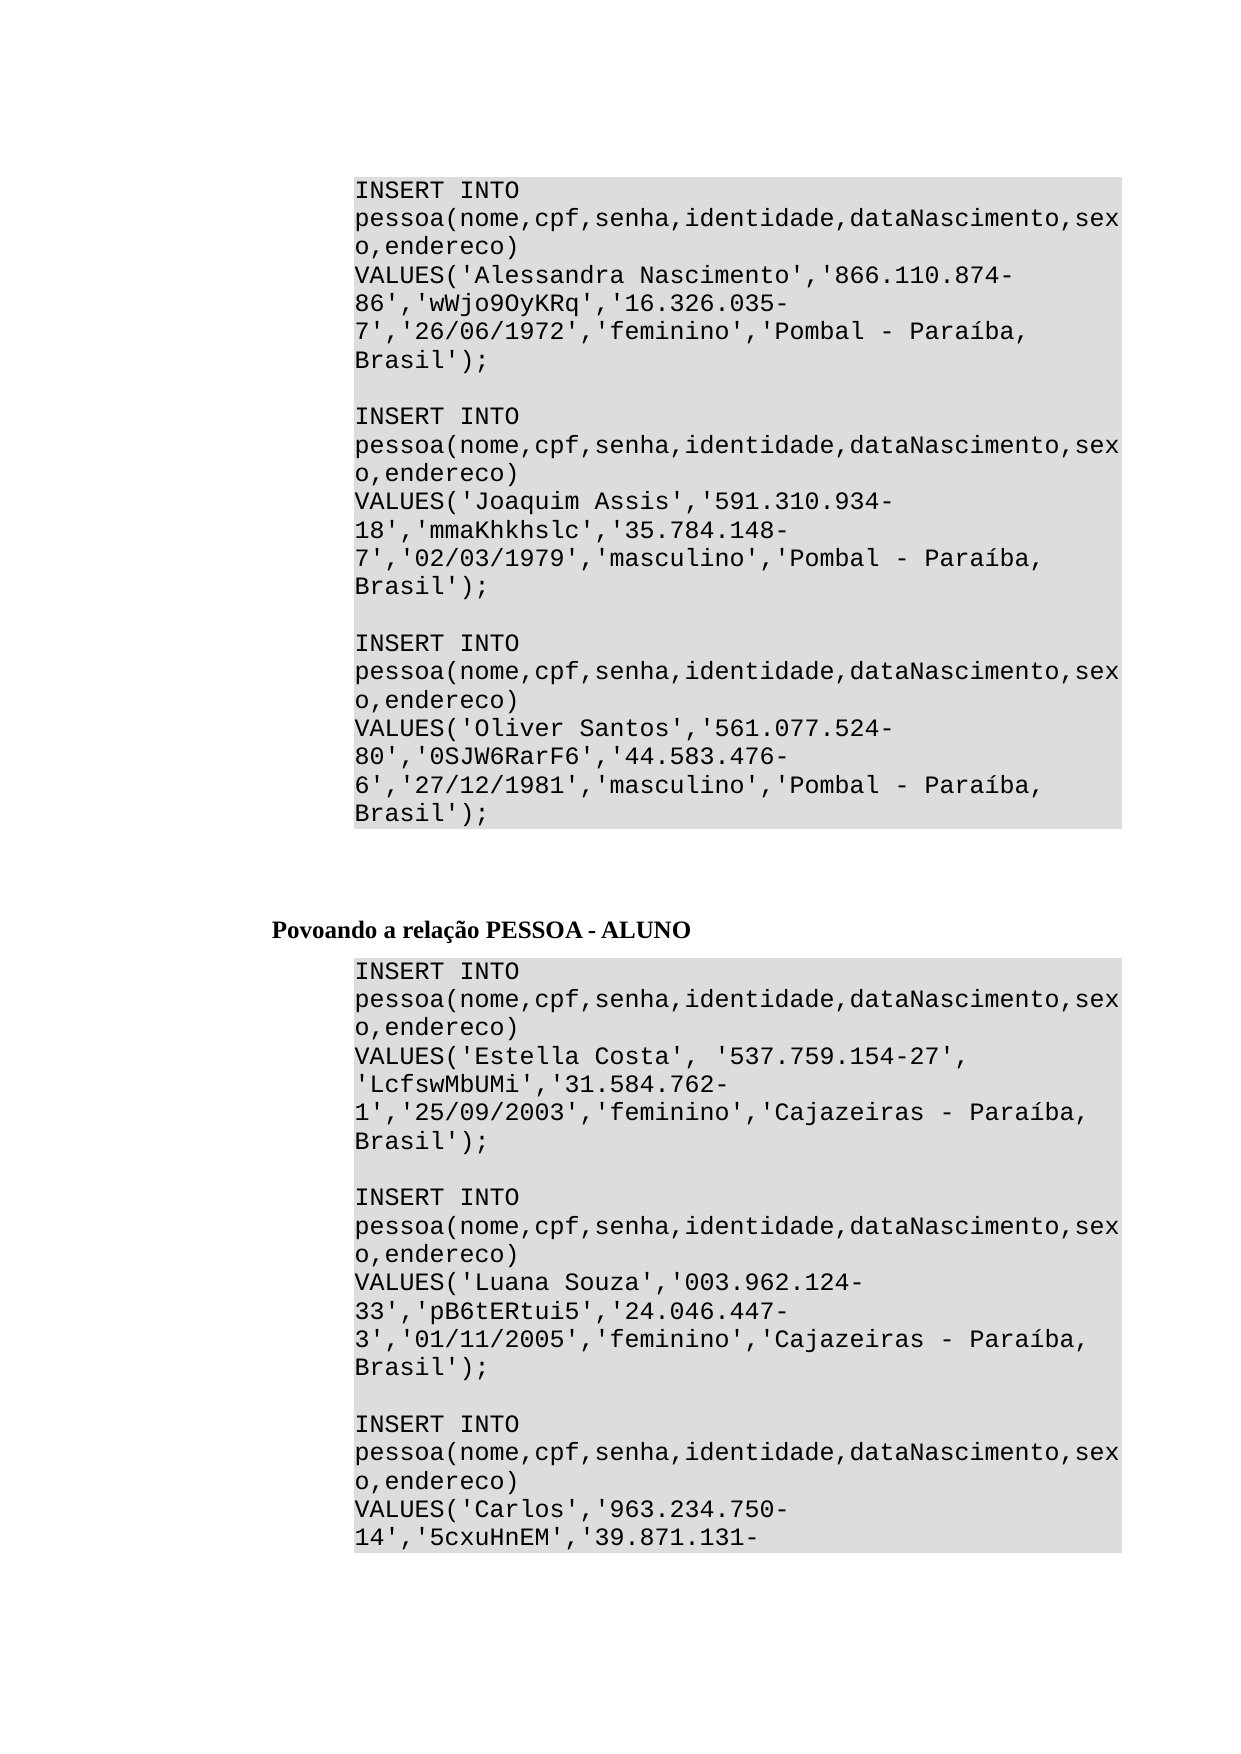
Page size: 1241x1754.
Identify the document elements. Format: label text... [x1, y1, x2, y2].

text INSERT INTO pessoa(nome,cpf,senha,identidade,dataNascimento,sexo,endereco) [354, 631, 1122, 716]
text INSERT INTO pessoa(nome,cpf,senha,identidade,dataNascimento,sexo,endereco) [354, 1412, 1122, 1497]
text VALUES('Joaquim Assis','591.310.934-18','mmaKhkhslc','35.784.148-7','02/03/1979','masculino','Pombal - Paraíba, Brasil'); [354, 489, 1122, 602]
text INSERT INTO pessoa(nome,cpf,senha,identidade,dataNascimento,sexo,endereco) [354, 404, 1122, 489]
text INSERT INTO pessoa(nome,cpf,senha,identidade,dataNascimento,sexo,endereco) [354, 958, 1122, 1043]
text INSERT INTO pessoa(nome,cpf,senha,identidade,dataNascimento,sexo,endereco) [354, 177, 1122, 262]
text VALUES('Luana Souza','003.962.124-33','pB6tERtui5','24.046.447-3','01/11/2005','feminino','Cajazeiras - Paraíba, Brasil'); [354, 1270, 1122, 1383]
text VALUES('Alessandra Nascimento','866.110.874-86','wWjo9OyKRq','16.326.035-7','26/06/1972','feminino','Pombal - Paraíba, Brasil'); [354, 262, 1122, 376]
text Povoando a relação PESSOA - ALUNO [177, 915, 1122, 944]
text INSERT INTO pessoa(nome,cpf,senha,identidade,dataNascimento,sexo,endereco) [354, 1185, 1122, 1270]
text VALUES('Estella Costa', '537.759.154-27', 'LcfswMbUMi','31.584.762-1','25/09/2003','feminino','Cajazeiras - Paraíba, Brasil'); [354, 1043, 1122, 1157]
text VALUES('Oliver Santos','561.077.524-80','0SJW6RarF6','44.583.476-6','27/12/1981','masculino','Pombal - Paraíba, Brasil'); [354, 716, 1122, 829]
text VALUES('Carlos','963.234.750-14','5cxuHnEM','39.871.131- [354, 1497, 1122, 1553]
